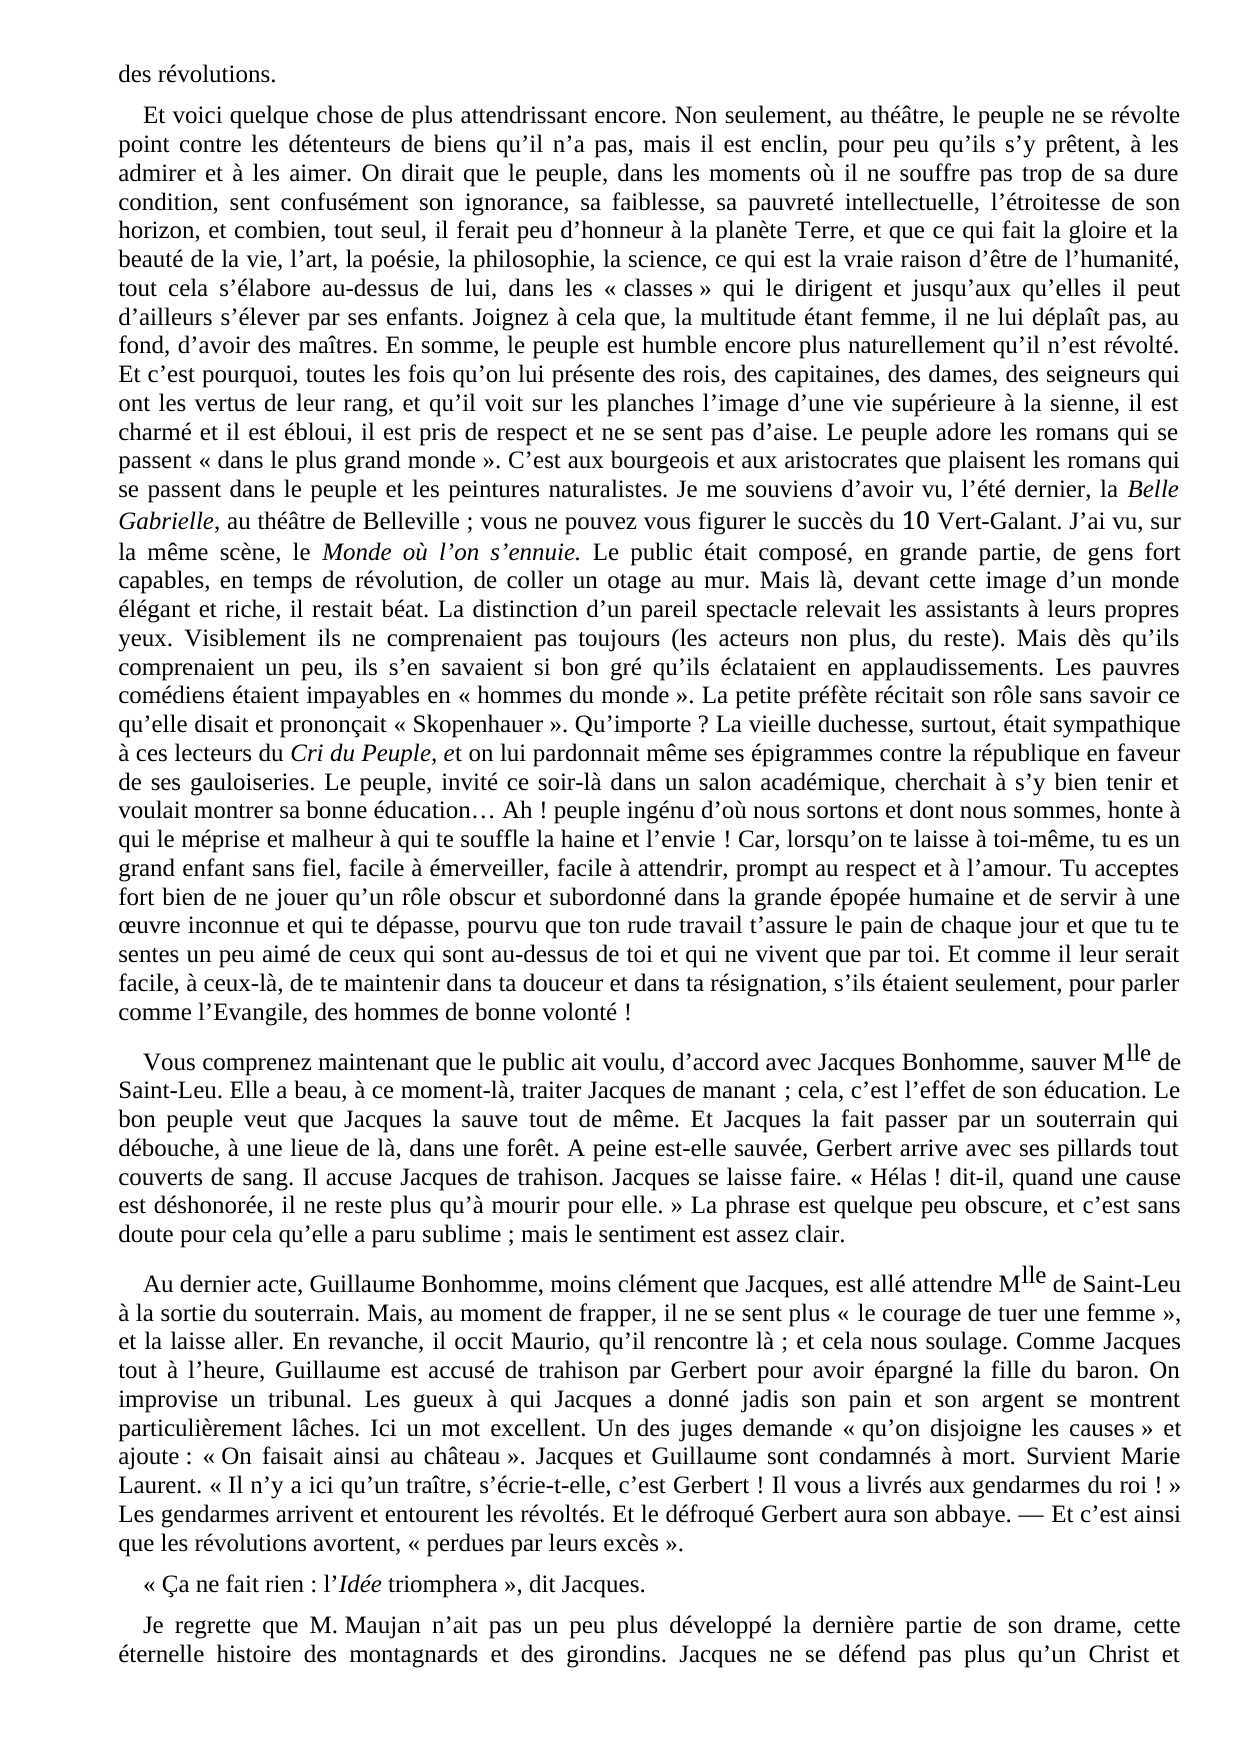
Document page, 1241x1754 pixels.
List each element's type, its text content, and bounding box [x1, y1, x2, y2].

text Vous comprenez maintenant que le public ait voulu, d’accord avec Jacques Bonhomme, sauver Mlle de Saint-Leu. Elle a beau, à ce moment-là, traiter Jacques de manant ; cela, c’est l’effet de son éducation. Le bon peuple veut que Jacques la sauve tout de même. Et Jacques la fait passer par un souterrain qui débouche, à une lieue de là, dans une forêt. A peine est-elle sauvée, Gerbert arrive avec ses pillards tout couverts de sang. Il accuse Jacques de trahison. Jacques se laisse faire. « Hélas ! dit-il, quand une cause est déshonorée, il ne reste plus qu’à mourir pour elle. » La phrase est quelque peu obscure, et c’est sans doute pour cela qu’elle a paru sublime ; mais le sentiment est assez clair. [118, 1038, 1181, 1248]
text des révolutions. [118, 59, 1181, 88]
text Je regrette que M. Maujan n’ait pas un peu plus développé la dernière partie de son drame, cette éternelle histoire des montagnards et des girondins. Jacques ne se défend pas plus qu’un Christ et [118, 1610, 1181, 1668]
text « Ça ne fait rien : l’Idée triomphera », dit Jacques. [118, 1569, 1181, 1598]
text Et voici quelque chose de plus attendrissant encore. Non seulement, au théâtre, le peuple ne se révolte point contre les détenteurs de biens qu’il n’a pas, mais il est enclin, pour peu qu’ils s’y prêtent, à les admirer et à les aimer. On dirait que le peuple, dans les moments où il ne souffre pas trop de sa dure condition, sent confusément son ignorance, sa faiblesse, sa pauvreté intellectuelle, l’étroitesse de son horizon, et combien, tout seul, il ferait peu d’honneur à la planète Terre, et que ce qui fait la gloire et la beauté de la vie, l’art, la poésie, la philosophie, la science, ce qui est la vraie raison d’être de l’humanité, tout cela s’élabore au-dessus de lui, dans les « classes » qui le dirigent et jusqu’aux qu’elles il peut d’ailleurs s’élever par ses enfants. Joignez à cela que, la multitude étant femme, il ne lui déplaît pas, au fond, d’avoir des maîtres. En somme, le peuple est humble encore plus naturellement qu’il n’est révolté. Et c’est pourquoi, toutes les fois qu’on lui présente des rois, des capitaines, des dames, des seigneurs qui ont les vertus de leur rang, et qu’il voit sur les planches l’image d’une vie supérieure à la sienne, il est charmé et il est ébloui, il est pris de respect et ne se sent pas d’aise. Le peuple adore les romans qui se passent « dans le plus grand monde ». C’est aux bourgeois et aux aristocrates que plaisent les romans qui se passent dans le peuple et les peintures naturalistes. Je me souviens d’avoir vu, l’été dernier, la Belle Gabrielle, au théâtre de Belleville ; vous ne pouvez vous figurer le succès du 10 Vert-Galant. J’ai vu, sur la même scène, le Monde où l’on s’ennuie. Le public était composé, en grande partie, de gens fort capables, en temps de révolution, de coller un otage au mur. Mais là, devant cette image d’un monde élégant et riche, il restait béat. La distinction d’un pareil spectacle relevait les assistants à leurs propres yeux. Visiblement ils ne comprenaient pas toujours (les acteurs non plus, du reste). Mais dès qu’ils comprenaient un peu, ils s’en savaient si bon gré qu’ils éclataient en applaudissements. Les pauvres comédiens étaient impayables en « hommes du monde ». La petite préfète récitait son rôle sans savoir ce qu’elle disait et prononçait « Skopenhauer ». Qu’importe ? La vieille duchesse, surtout, était sympathique à ces lecteurs du Cri du Peuple, et on lui pardonnait même ses épigrammes contre la république en faveur de ses gauloiseries. Le peuple, invité ce soir-là dans un salon académique, cherchait à s’y bien tenir et voulait montrer sa bonne éducation… Ah ! peuple ingénu d’où nous sortons et dont nous sommes, honte à qui le méprise et malheur à qui te souffle la haine et l’envie ! Car, lorsqu’on te laisse à toi-même, tu es un grand enfant sans fiel, facile à émerveiller, facile à attendrir, prompt au respect et à l’amour. Tu acceptes fort bien de ne jouer qu’un rôle obscur et subordonné dans la grande épopée humaine et de servir à une œuvre inconnue et qui te dépasse, pourvu que ton rude travail t’assure le pain de chaque jour et que tu te sentes un peu aimé de ceux qui sont au-dessus de toi et qui ne vivent que par toi. Et comme il leur serait facile, à ceux-là, de te maintenir dans ta douceur et dans ta résignation, s’ils étaient seulement, pour parler comme l’Evangile, des hommes de bonne volonté ! [118, 100, 1181, 1026]
text Au dernier acte, Guillaume Bonhomme, moins clément que Jacques, est allé attendre Mlle de Saint-Leu à la sortie du souterrain. Mais, au moment de frapper, il ne se sent plus « le courage de tuer une femme », et la laisse aller. En revanche, il occit Maurio, qu’il rencontre là ; et cela nous soulage. Comme Jacques tout à l’heure, Guillaume est accusé de trahison par Gerbert pour avoir épargné la fille du baron. On improvise un tribunal. Les gueux à qui Jacques a donné jadis son pain et son argent se montrent particulièrement lâches. Ici un mot excellent. Un des juges demande « qu’on disjoigne les causes » et ajoute : « On faisait ainsi au château ». Jacques et Guillaume sont condamnés à mort. Survient Marie Laurent. « Il n’y a ici qu’un traître, s’écrie-t-elle, c’est Gerbert ! Il vous a livrés aux gendarmes du roi ! » Les gendarmes arrivent et entourent les révoltés. Et le défroqué Gerbert aura son abbaye. — Et c’est ainsi que les révolutions avortent, « perdues par leurs excès ». [118, 1260, 1181, 1556]
